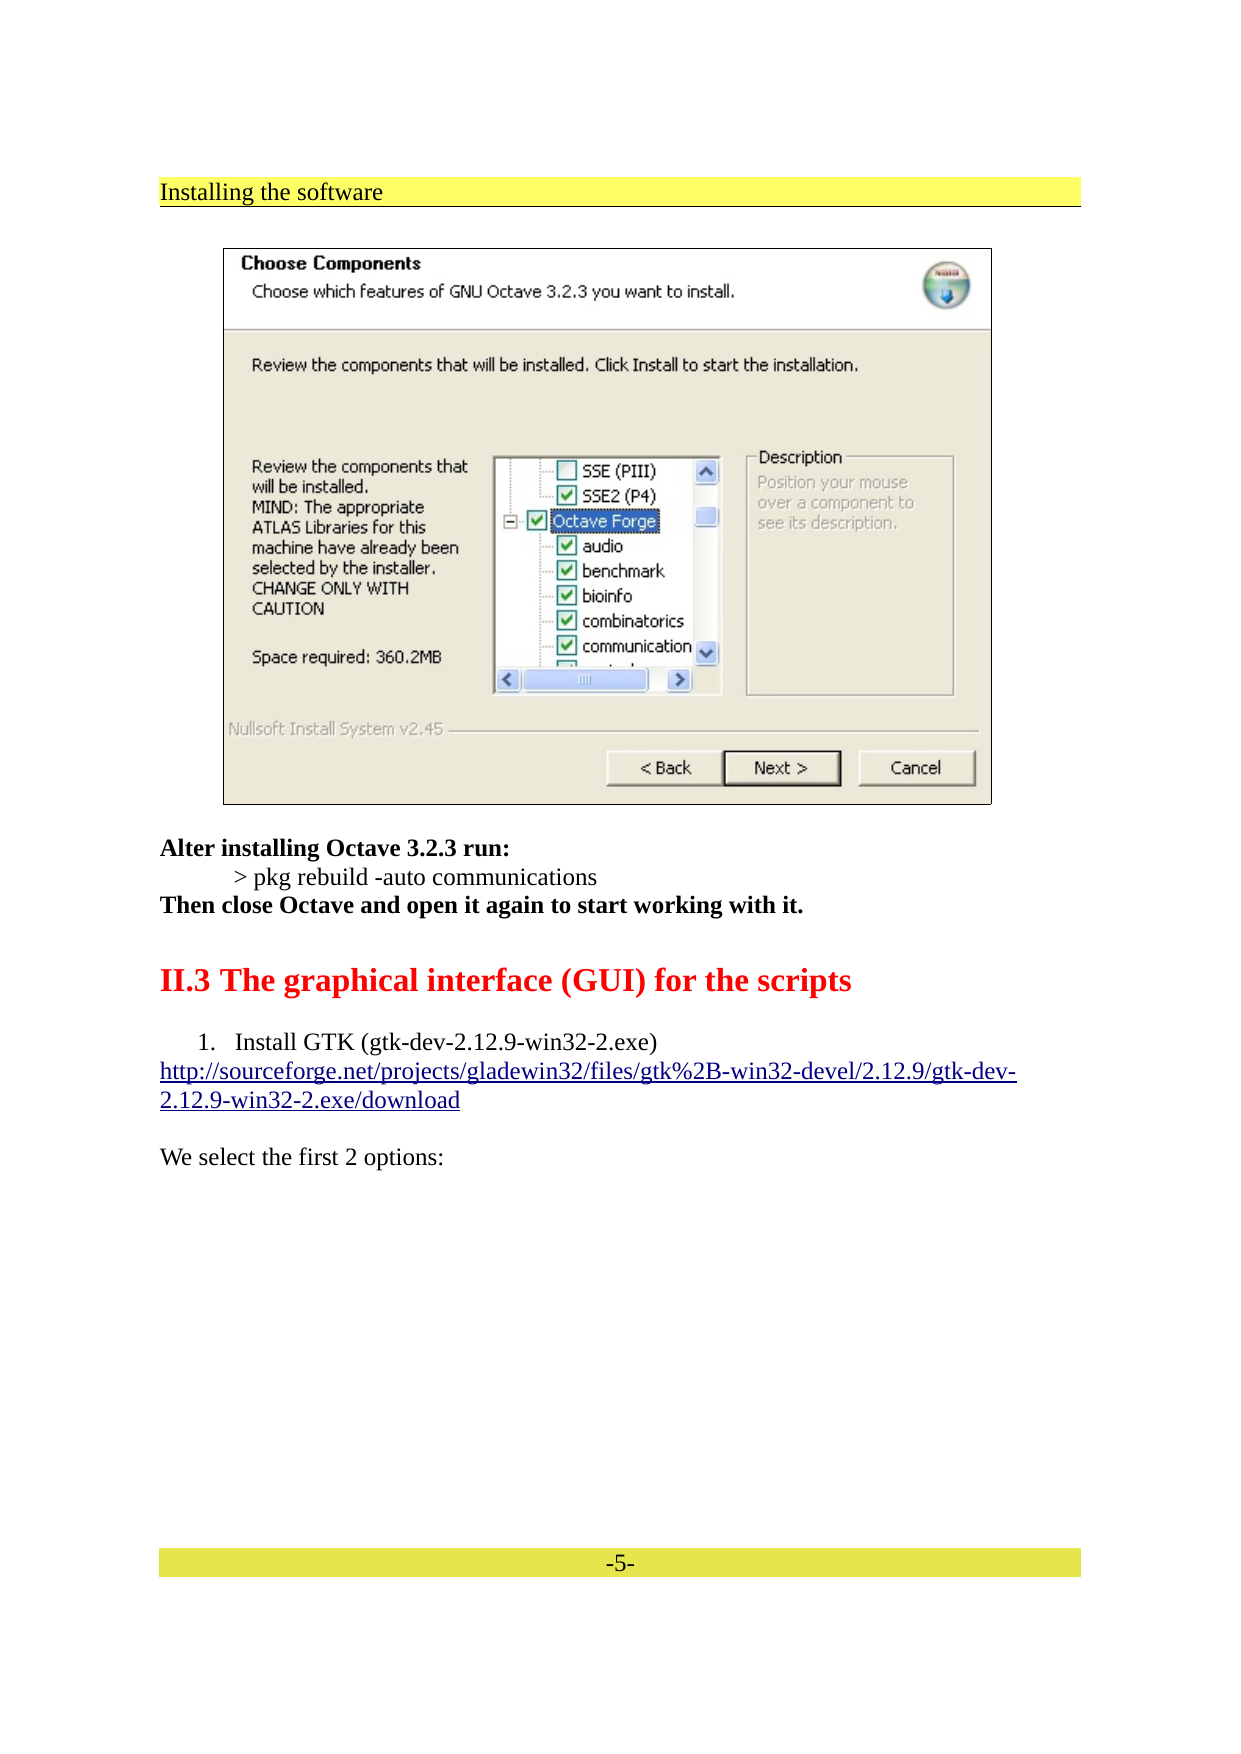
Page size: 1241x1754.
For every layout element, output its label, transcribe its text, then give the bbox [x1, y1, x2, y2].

subtitle The graphical interface (GUI) for the scripts [159, 960, 1081, 999]
picture [224, 249, 991, 804]
text Then close Octave and open it again to start working with it. [159, 890, 1081, 948]
list Alter installing Octave 3.2.3 run: [159, 833, 1081, 862]
list Install GTK (gtk-dev-2.12.9-win32-2.exe) [197, 1027, 1081, 1056]
text http://sourceforge.net/projects/gladewin32/files/gtk%2B-win32-devel/2.12.9/gtk-dev-2.12.9-win32-2.exe/download [159, 1056, 1081, 1114]
text We select the first 2 options: [159, 1142, 1081, 1171]
text > pkg rebuild -auto communications [159, 862, 1081, 890]
